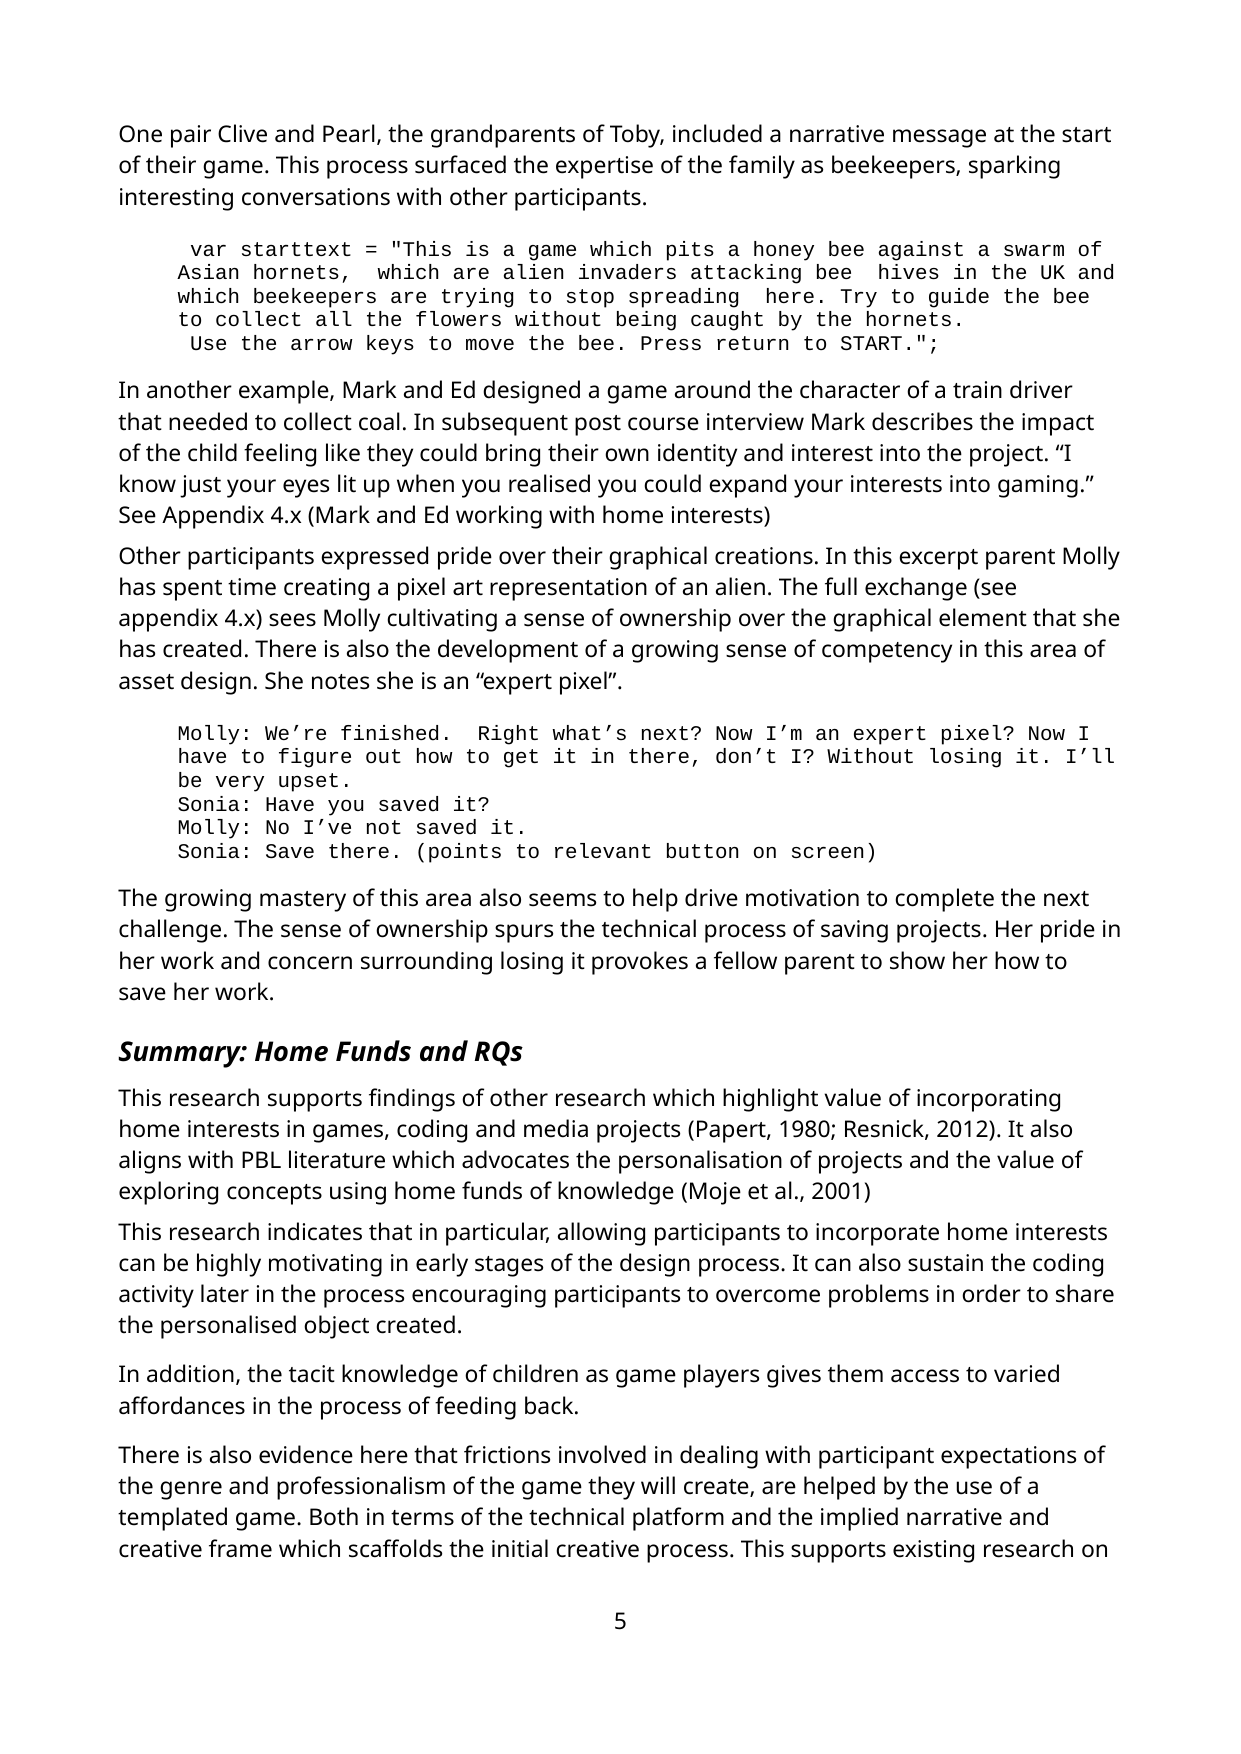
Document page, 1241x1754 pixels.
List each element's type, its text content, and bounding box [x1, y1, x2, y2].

text var starttext = "This is a game which pits a honey bee against a swarm of Asian hornets, which are alien invaders attacking bee hives in the UK and which beekeepers are trying to stop spreading here. Try to guide the bee to collect all the flowers without being caught by the hornets. [177, 238, 1122, 333]
text Use the arrow keys to move the bee. Press return to START."; [177, 333, 1122, 357]
text Molly: We’re finished. Right what’s next? Now I’m an expert pixel? Now I have to figure out how to get it in there, don’t I? Without losing it. I’ll be very upset. [177, 723, 1122, 793]
text Molly: No I’ve not saved it. [177, 817, 1122, 841]
text One pair Clive and Pearl, the grandparents of Toby, included a narrative message at the start of their game. This process surfaced the expertise of the family as beekeepers, sparking interesting conversations with other participants. [118, 118, 1122, 212]
text This research supports findings of other research which highlight value of incorporating home interests in games, coding and media projects (Papert, 1980; Resnick, 2012). It also aligns with PBL literature which advocates the personalisation of projects and the value of exploring concepts using home funds of knowledge (Moje et al., 2001) [118, 1082, 1122, 1207]
text This research indicates that in particular, allowing participants to incorporate home interests can be highly motivating in early stages of the design process. It can also sustain the coding activity later in the process encouraging participants to overcome problems in order to share the personalised object created. [118, 1216, 1122, 1341]
text In another example, Mark and Ed designed a game around the character of a train driver that needed to collect coal. In subsequent post course interview Mark describes the impact of the child feeling like they could bring their own identity and interest into the project. “I know just your eyes lit up when you realised you could expand your interests into gaming.” See Appendix 4.x (Mark and Ed working with home interests) [118, 374, 1122, 531]
text In addition, the tacit knowledge of children as game players gives them access to varied affordances in the process of feeding back. [118, 1358, 1122, 1421]
text Other participants expressed pride over their graphical creations. In this excerpt parent Molly has spent time creating a pixel art representation of an alien. The full exchange (see appendix 4.x) sees Molly cultivating a sense of ownership over the graphical element that she has created. There is also the development of a growing sense of competency in this area of asset design. She notes she is an “expert pixel”. [118, 540, 1122, 696]
text There is also evidence here that frictions involved in dealing with participant expectations of the genre and professionalism of the game they will create, are helped by the use of a templated game. Both in terms of the technical platform and the implied narrative and creative frame which scaffolds the initial creative process. This supports existing research on [118, 1439, 1122, 1564]
text The growing mastery of this area also seems to help drive motivation to complete the next challenge. The sense of ownership spurs the technical process of saving projects. Her pride in her work and concern surrounding losing it provokes a fellow parent to show her how to save her work. [118, 882, 1122, 1007]
text Sonia: Have you saved it? [177, 793, 1122, 817]
subtitle Summary: Home Funds and RQs [118, 1032, 1122, 1069]
text Sonia: Save there. (points to relevant button on screen) [177, 841, 1122, 864]
